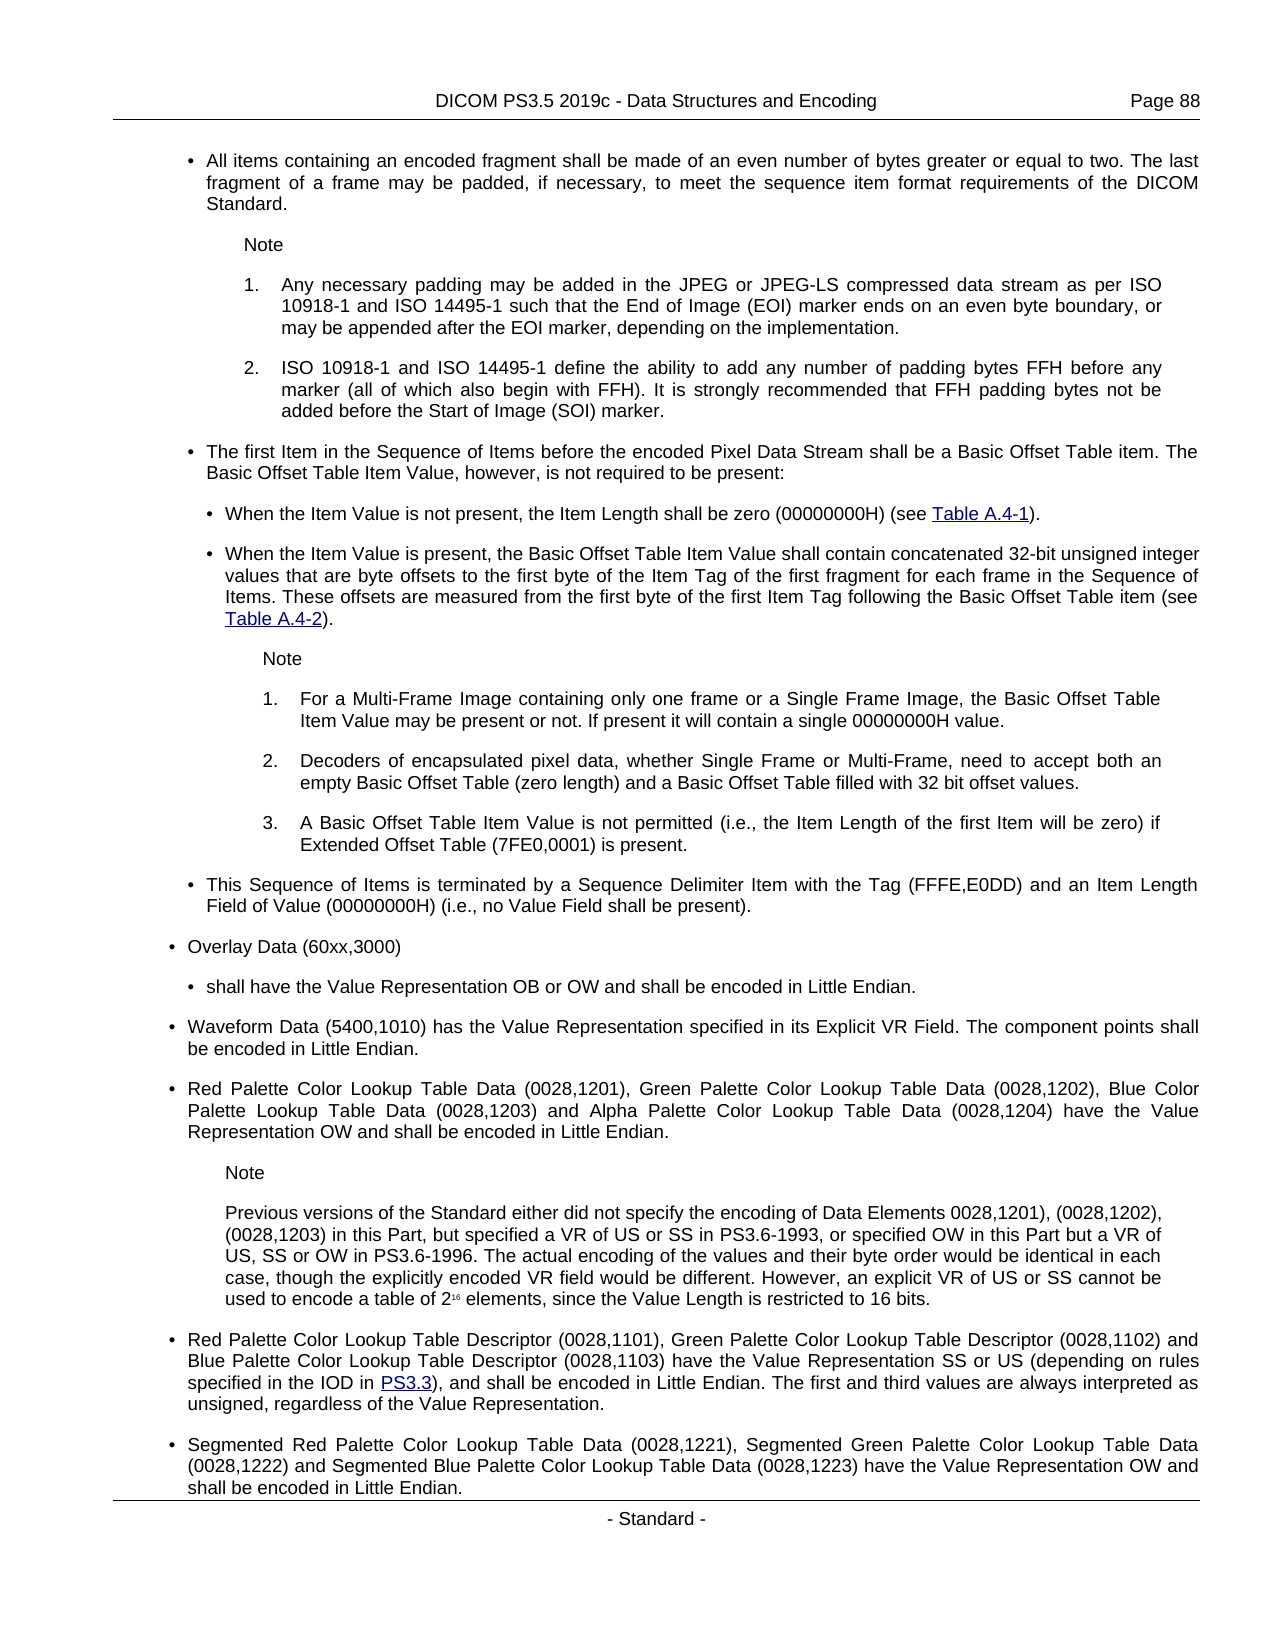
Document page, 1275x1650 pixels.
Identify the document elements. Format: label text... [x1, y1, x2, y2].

text 2. Decoders of encapsulated pixel data, whether Single Frame or Multi-Frame, need to accept both an empty Basic Offset Table (zero length) and a Basic Offset Table filled with 32 bit offset values. [262, 750, 1162, 793]
text • This Sequence of Items is terminated by a Sequence Delimiter Item with the Tag (FFFE,E0DD) and an Item Length Field of Value (00000000H) (i.e., no Value Field shall be present). [187, 874, 1200, 917]
text • All items containing an encoded fragment shall be made of an even number of bytes greater or equal to two. The last fragment of a frame may be padded, if necessary, to meet the sequence item format requirements of the DICOM Standard. [187, 150, 1200, 215]
text • Overlay Data (60xx,3000) [169, 936, 1200, 957]
text • The first Item in the Sequence of Items before the encoded Pixel Data Stream shall be a Basic Offset Table item. The Basic Offset Table Item Value, however, is not required to be present: [187, 441, 1200, 484]
text 3. A Basic Offset Table Item Value is not permitted (i.e., the Item Length of the first Item will be zero) if Extended Offset Table (7FE0,0001) is present. [262, 812, 1162, 855]
text • Red Palette Color Lookup Table Descriptor (0028,1101), Green Palette Color Lookup Table Descriptor (0028,1102) and Blue Palette Color Lookup Table Descriptor (0028,1103) have the Value Representation SS or US (depending on rules specified in the IOD in PS3.3), and shall be encoded in Little Endian. The first and third values are always interpreted as unsigned, regardless of the Value Representation. [169, 1328, 1200, 1415]
text 2. ISO 10918-1 and ISO 14495-1 define the ability to add any number of padding bytes FFH before any marker (all of which also begin with FFH). It is strongly recommended that FFH padding bytes not be added before the Start of Image (SOI) marker. [244, 357, 1162, 422]
text Note [262, 648, 1162, 669]
text • Segmented Red Palette Color Lookup Table Data (0028,1221), Segmented Green Palette Color Lookup Table Data (0028,1222) and Segmented Blue Palette Color Lookup Table Data (0028,1223) have the Value Representation OW and shall be encoded in Little Endian. [169, 1433, 1200, 1498]
text Note [225, 1162, 1162, 1183]
text Note [244, 233, 1162, 255]
text 1. For a Multi-Frame Image containing only one frame or a Single Frame Image, the Basic Offset Table Item Value may be present or not. If present it will contain a single 00000000H value. [262, 688, 1162, 731]
text • When the Item Value is present, the Basic Offset Table Item Value shall contain concatenated 32-bit unsigned integer values that are byte offsets to the first byte of the Item Tag of the first fragment for each frame in the Sequence of Items. These offsets are measured from the first byte of the first Item Tag following the Basic Offset Table item (see Table A.4-2). [206, 543, 1200, 629]
text • Red Palette Color Lookup Table Data (0028,1201), Green Palette Color Lookup Table Data (0028,1202), Blue Color Palette Lookup Table Data (0028,1203) and Alpha Palette Color Lookup Table Data (0028,1204) have the Value Representation OW and shall be encoded in Little Endian. [169, 1078, 1200, 1143]
text • When the Item Value is not present, the Item Length shall be zero (00000000H) (see Table A.4-1). [206, 502, 1200, 524]
text 1. Any necessary padding may be added in the JPEG or JPEG-LS compressed data stream as per ISO 10918-1 and ISO 14495-1 such that the End of Image (EOI) marker ends on an even byte boundary, or may be appended after the EOI marker, depending on the implementation. [244, 274, 1162, 338]
text • shall have the Value Representation OB or OW and shall be encoded in Little Endian. [187, 976, 1200, 997]
text • Waveform Data (5400,1010) has the Value Representation specified in its Explicit VR Field. The component points shall be encoded in Little Endian. [169, 1016, 1200, 1059]
text Previous versions of the Standard either did not specify the encoding of Data Elements 0028,1201), (0028,1202), (0028,1203) in this Part, but specified a VR of US or SS in PS3.6-1993, or specified OW in this Part but a VR of US, SS or OW in PS3.6-1996. The actual encoding of the values and their byte order would be identical in each case, though the explicitly encoded VR field would be different. However, an explicit VR of US or SS cannot be used to encode a table of 216 elements, since the Value Length is restricted to 16 bits. [225, 1202, 1162, 1310]
